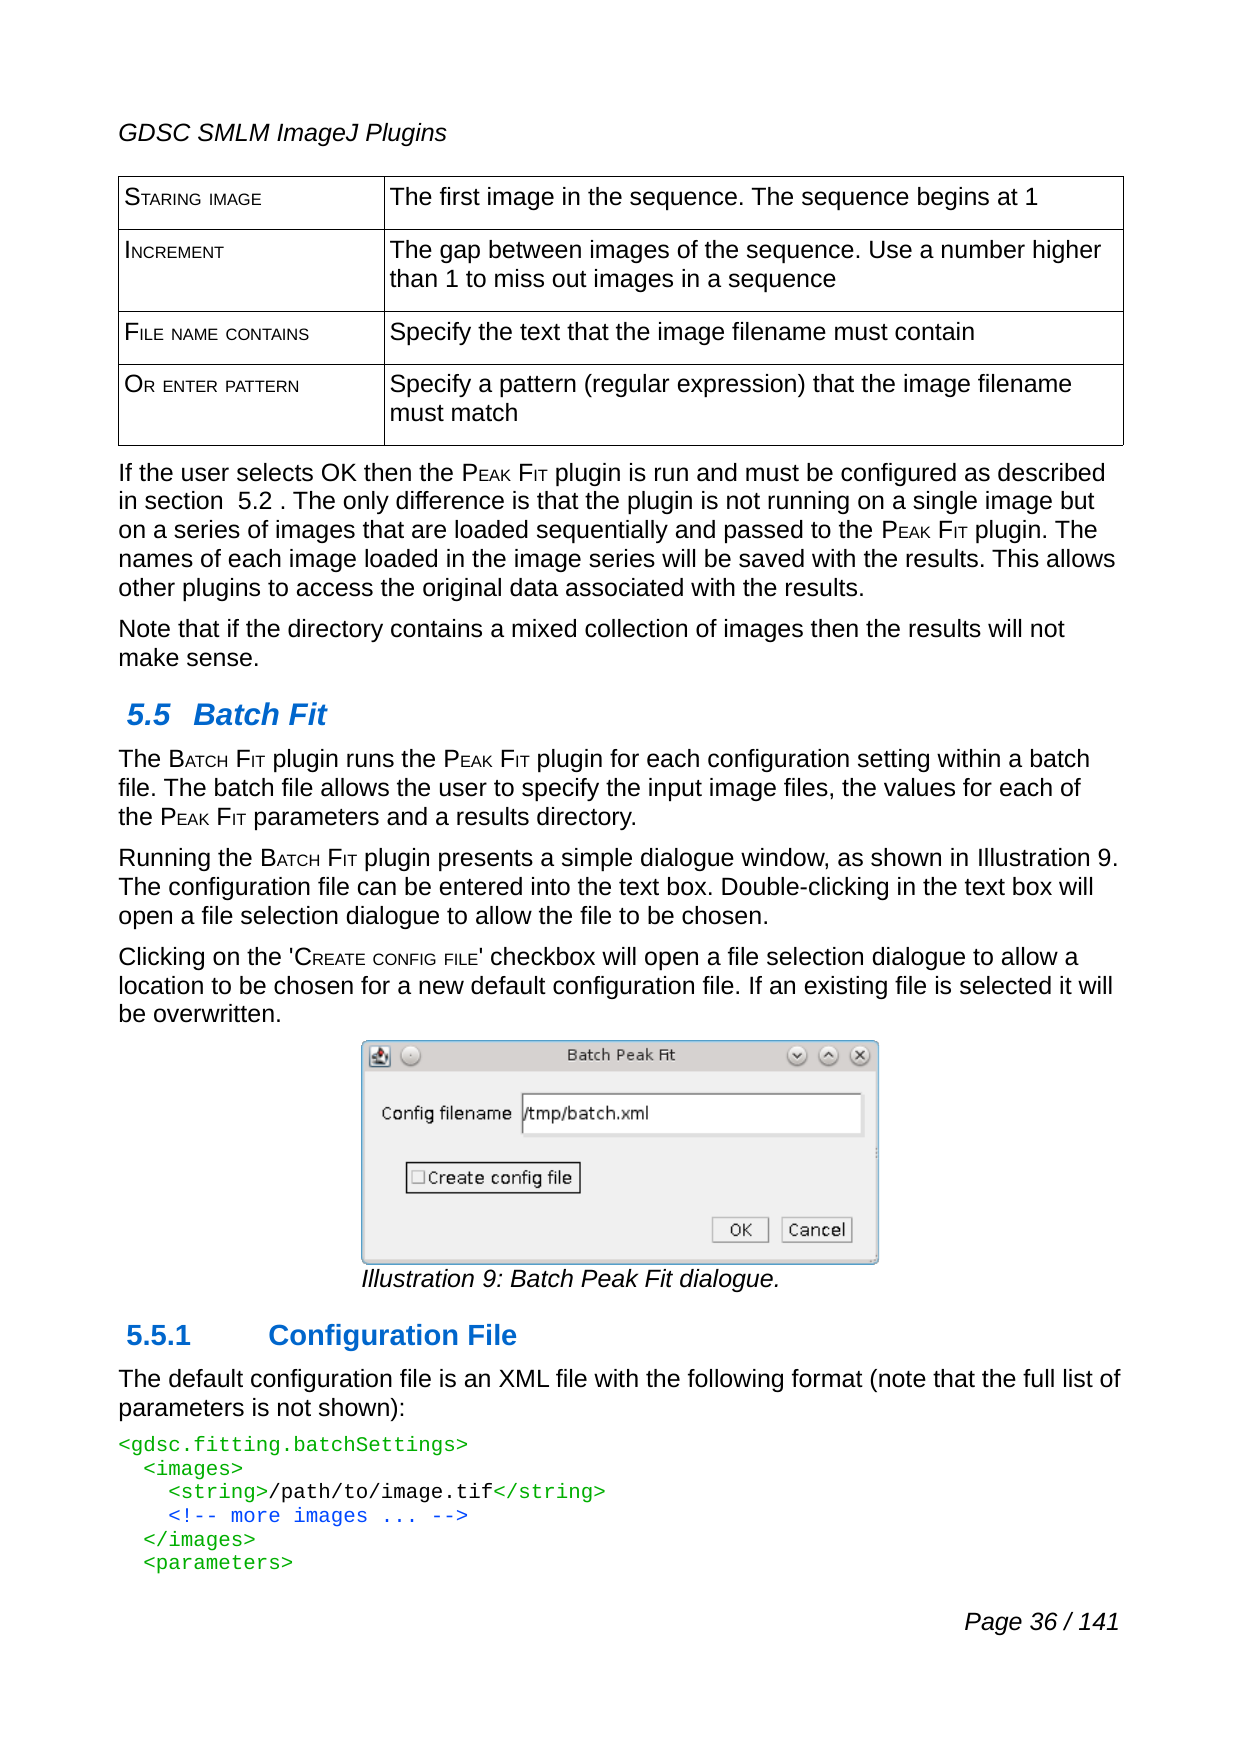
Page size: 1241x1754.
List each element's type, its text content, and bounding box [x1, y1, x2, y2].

subtitle Batch Fit [118, 696, 1122, 732]
picture [361, 1040, 880, 1265]
text <gdsc.fitting.batchSettings> <images> <string>/path/to/image.tif</string> <!-- more images ... --> </images> <parameters> [118, 1434, 1122, 1576]
table_cell Staring image [119, 177, 384, 229]
table_cell Or enter pattern [119, 365, 384, 445]
table_cell The gap between images of the sequence. Use a number higher than 1 to miss out images in a sequence [385, 230, 1123, 311]
subtitle Configuration File [118, 1318, 1122, 1351]
text The Batch Fit plugin runs the Peak Fit plugin for each configuration setting within a batch file. The batch file allows the user to specify the input image files, the values for each of the Peak Fit parameters and a results directory. [118, 744, 1122, 831]
table_cell Specify a pattern (regular expression) that the image filename must match [385, 365, 1123, 445]
table_cell Specify the text that the image filename must contain [385, 312, 1123, 363]
table_cell File name contains [119, 312, 384, 363]
table_cell Increment [119, 230, 384, 311]
text Clicking on the 'Create config file' checkbox will open a file selection dialogue to allow a location to be chosen for a new default configuration file. If an existing file is selected it will be overwritten. [118, 942, 1122, 1028]
text Note that if the directory contains a mixed collection of images then the results will not make sense. [118, 614, 1122, 671]
text Illustration 9: Batch Peak Fit dialogue. [361, 1265, 879, 1293]
table_cell The first image in the sequence. The sequence begins at 1 [385, 177, 1123, 229]
text If the user selects OK then the Peak Fit plugin is run and must be configured as described in section 5.2. The only difference is that the plugin is not running on a single image but on a series of images that are loaded sequentially and passed to the Peak Fit plugin. The names of each image loaded in the image series will be saved with the results. This allows other plugins to access the original data associated with the results. [118, 458, 1122, 601]
text Running the Batch Fit plugin presents a simple dialogue window, as shown in Illustration 9. The configuration file can be entered into the text box. Double-clicking in the text box will open a file selection dialogue to allow the file to be chosen. [118, 843, 1122, 929]
text The default configuration file is an XML file with the following format (note that the full list of parameters is not shown): [118, 1364, 1122, 1421]
